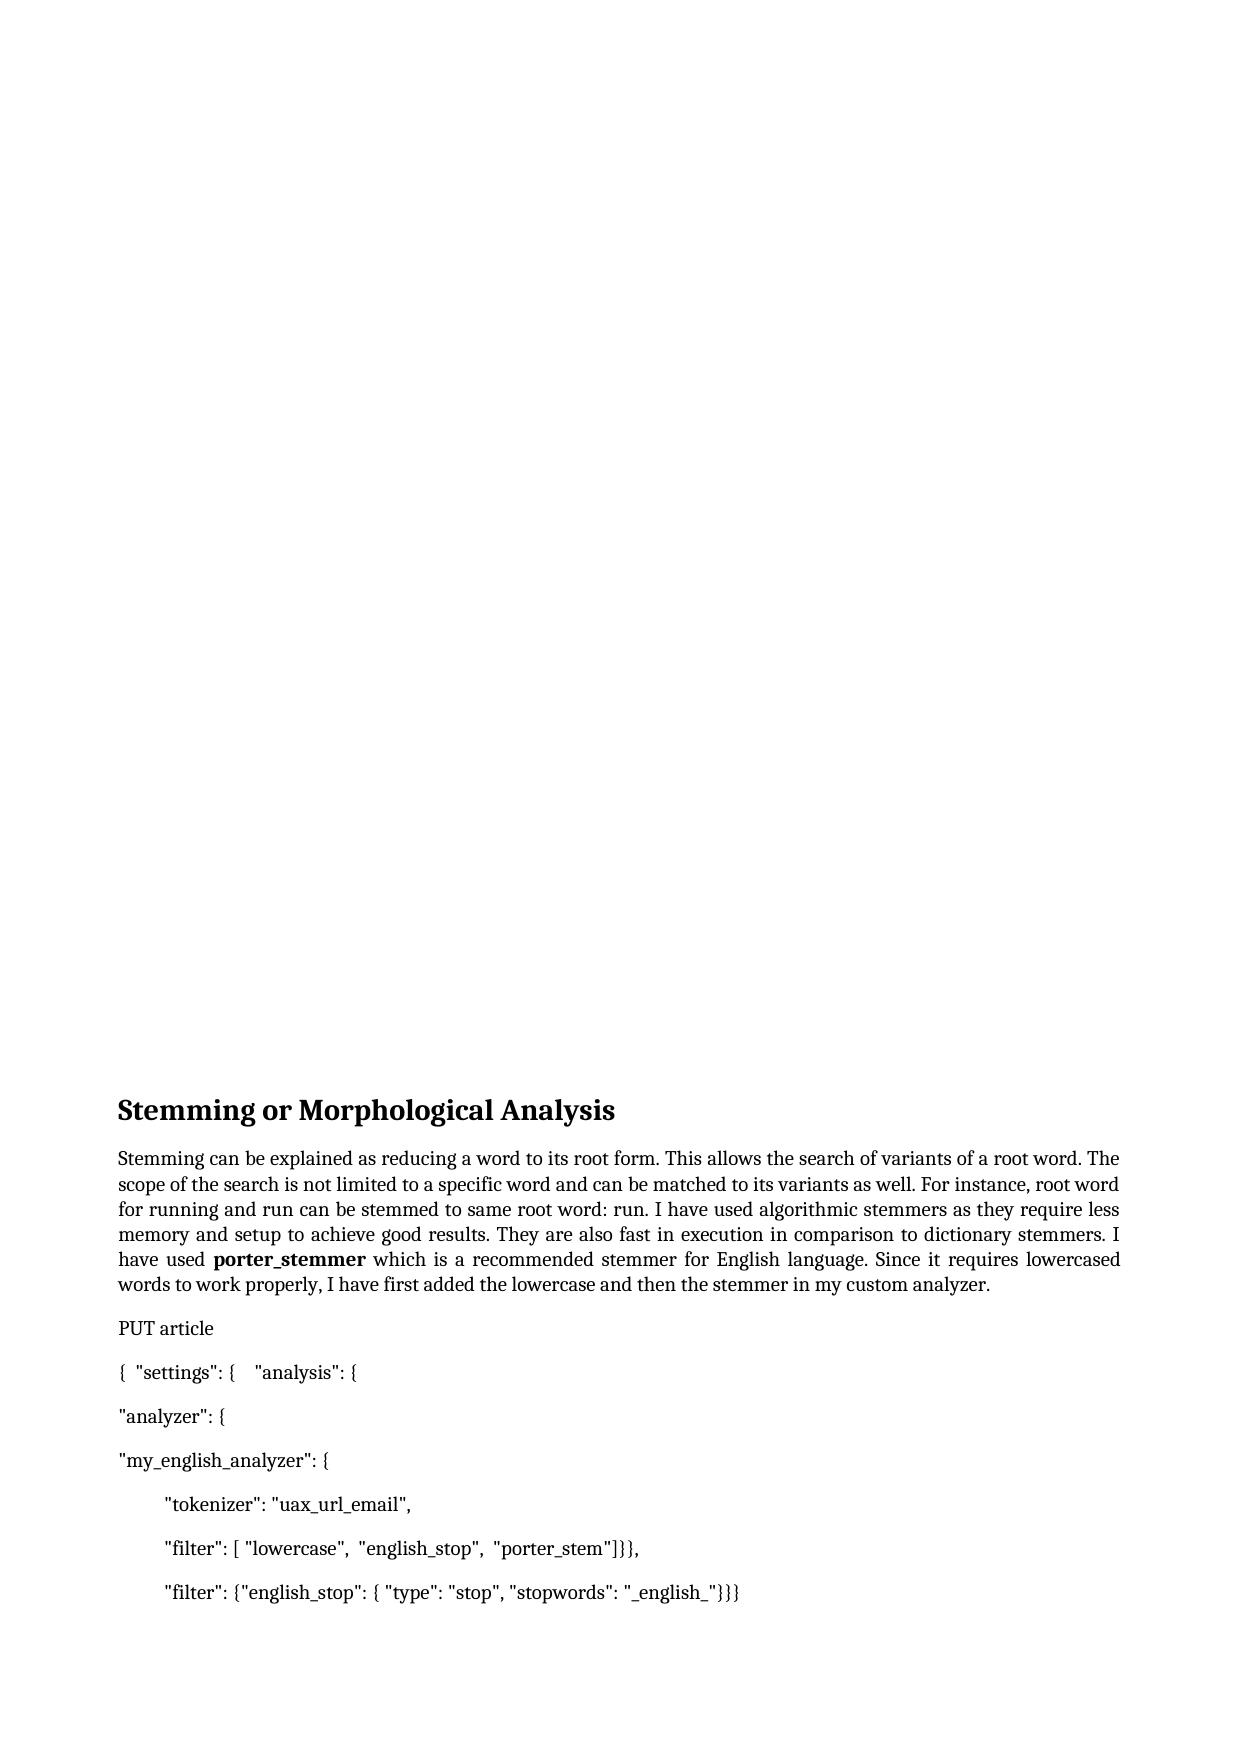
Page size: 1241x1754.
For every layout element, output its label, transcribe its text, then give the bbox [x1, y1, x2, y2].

subtitle Stemming or Morphological Analysis [118, 1093, 1122, 1128]
text PUT article [118, 1317, 1122, 1341]
text "tokenizer": "uax_url_email", [118, 1492, 1122, 1516]
text Stemming can be explained as reducing a word to its root form. This allows the search of variants of a root word. The scope of the search is not limited to a specific word and can be matched to its variants as well. For instance, root word for running and run can be stemmed to same root word: run. I have used algorithmic stemmers as they require less memory and setup to achieve good results. They are also fast in execution in comparison to dictionary stemmers. I have used porter_stemmer which is a recommended stemmer for English language. Since it requires lowercased words to work properly, I have first added the lowercase and then the stemmer in my custom analyzer. [118, 1147, 1122, 1297]
text "analyzer": { [118, 1404, 1122, 1428]
text { "settings": { "analysis": { [118, 1361, 1122, 1384]
text "filter": {"english_stop": { "type": "stop", "stopwords": "_english_"}}} [118, 1580, 1122, 1604]
text "my_english_analyzer": { [118, 1448, 1122, 1472]
text "filter": [ "lowercase", "english_stop", "porter_stem"]}}, [118, 1536, 1122, 1560]
